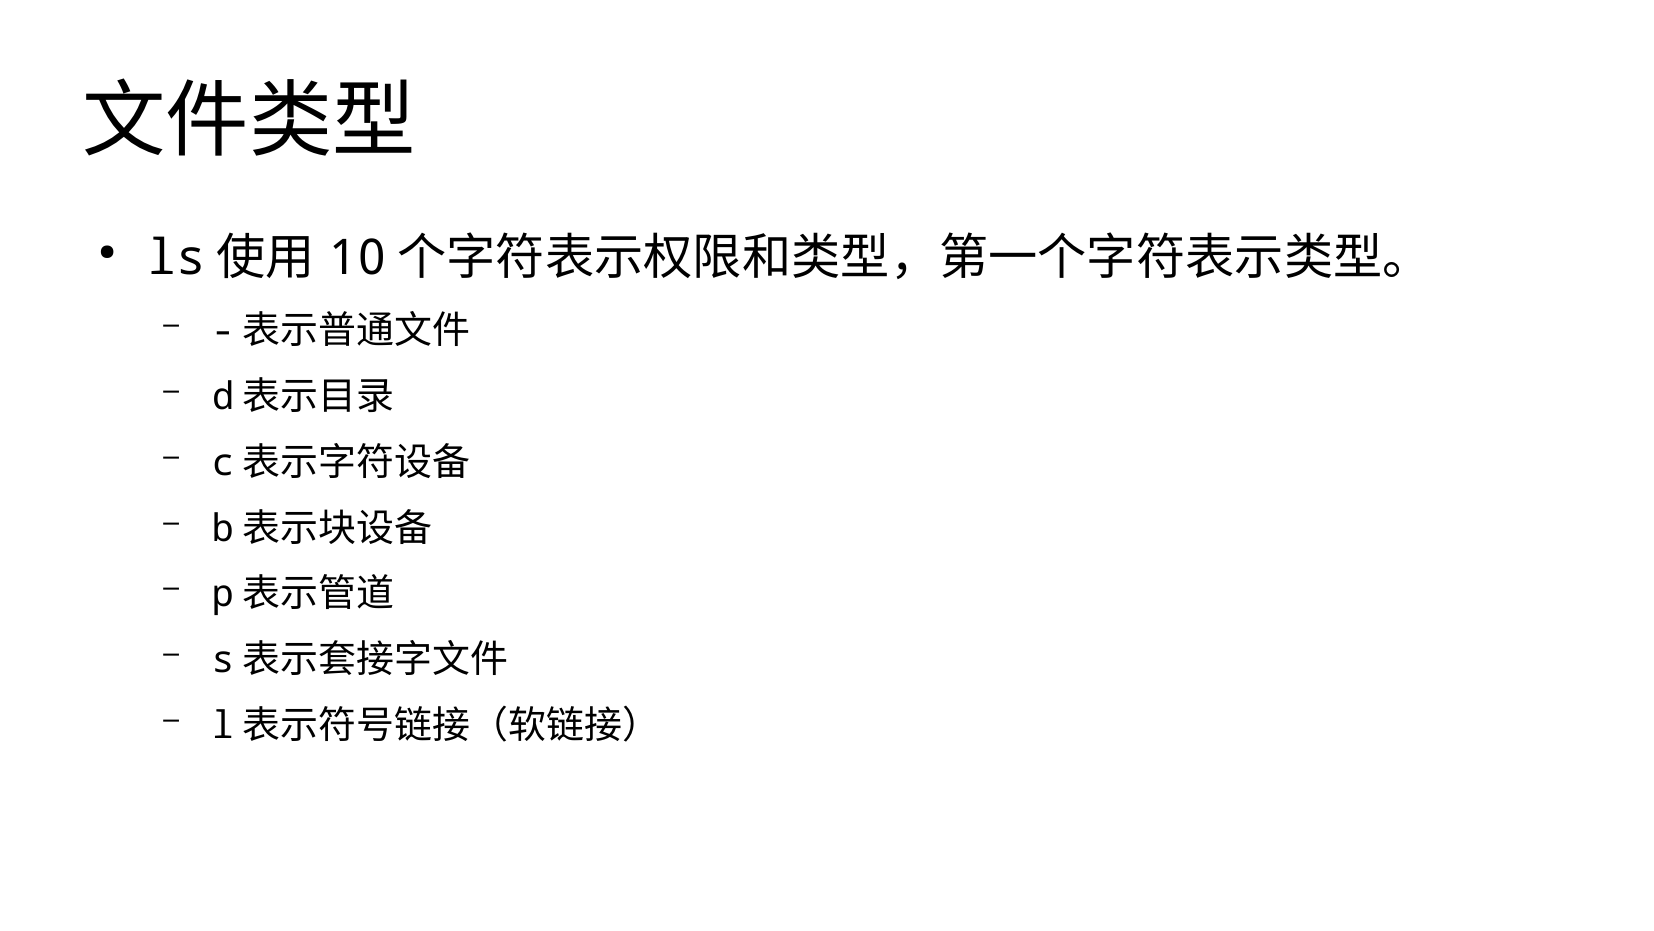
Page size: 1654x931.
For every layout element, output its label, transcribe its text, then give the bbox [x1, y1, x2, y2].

list ls使用10个字符表示权限和类型，第一个字符表示类型。 -表示普通文件 d表示目录 c表示字符设备 b表示块设备 p表示管道 s表示套接字文件 l表示符号链接（软链接） [82, 217, 1571, 758]
title 文件类型 [82, 37, 1571, 189]
